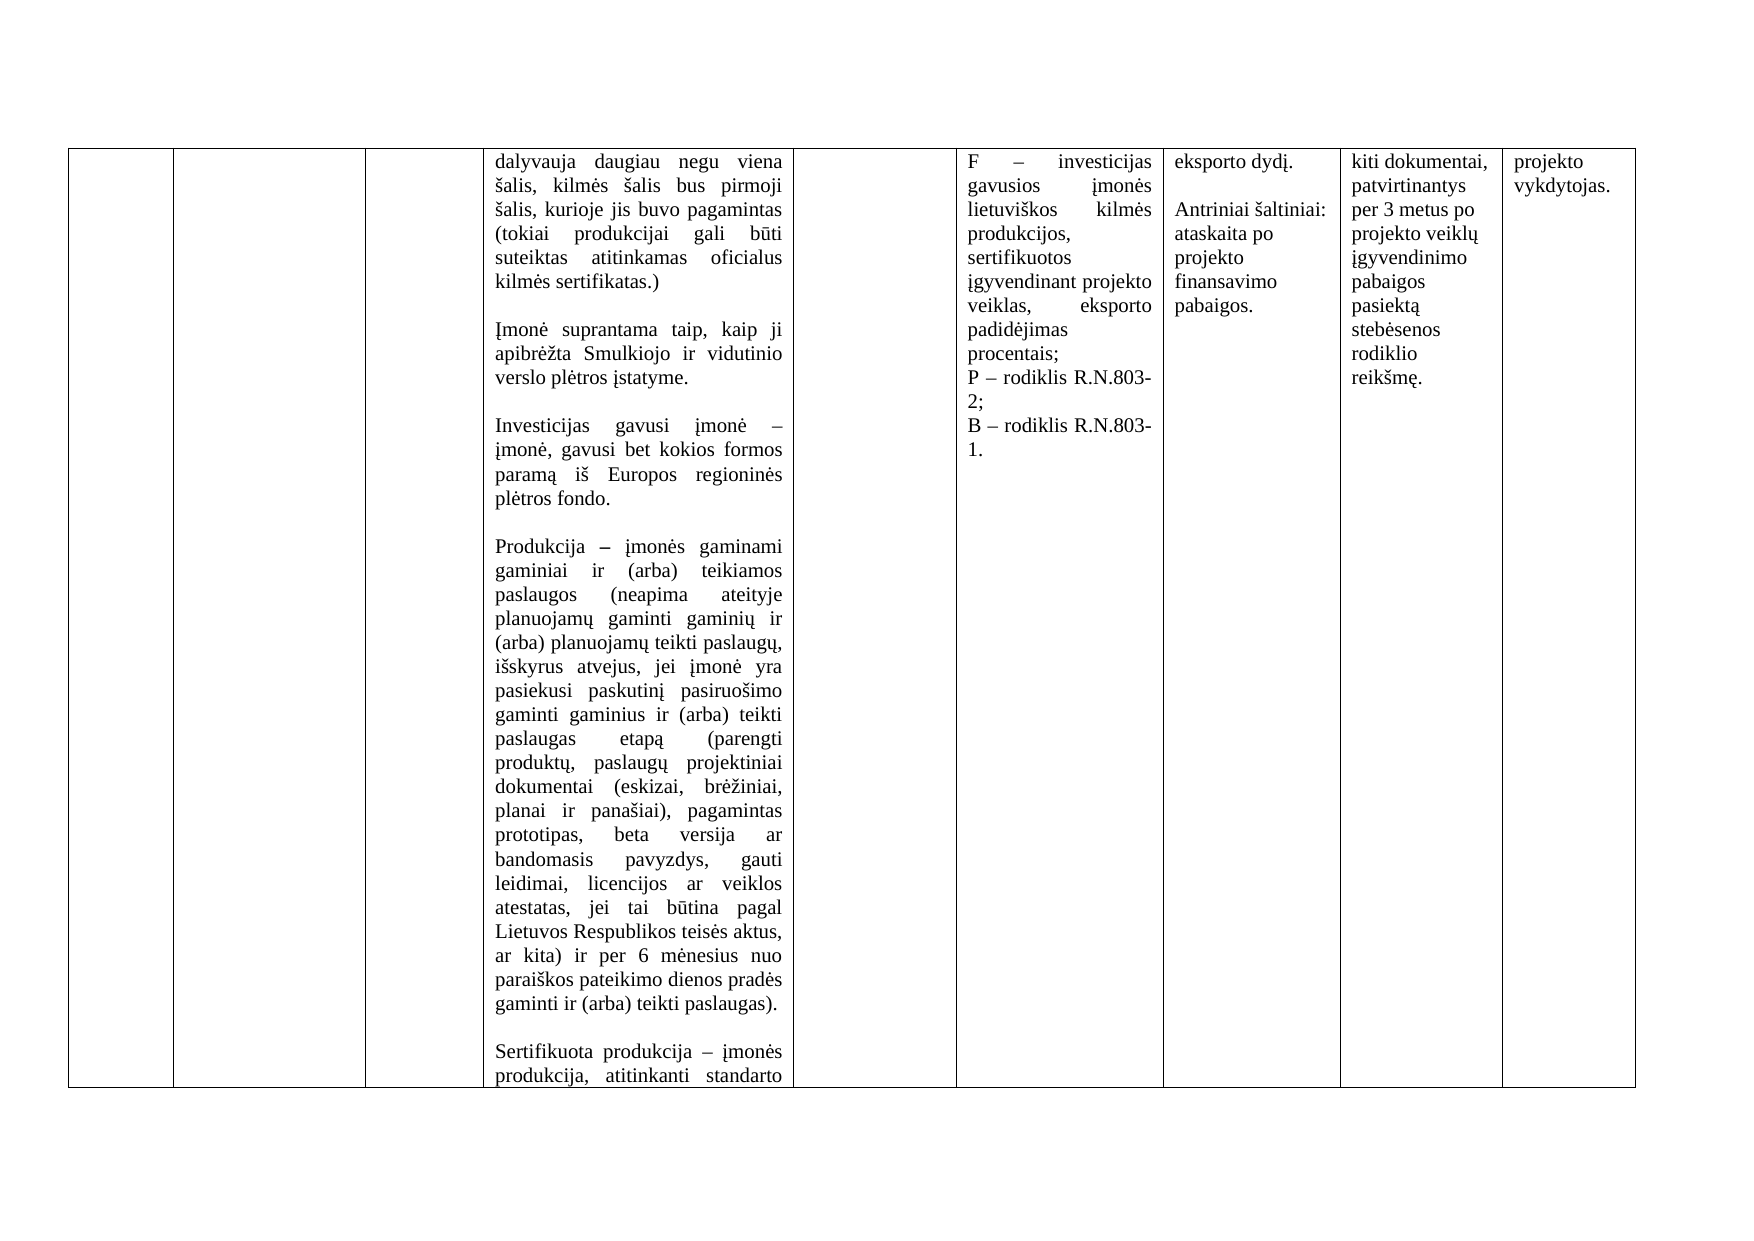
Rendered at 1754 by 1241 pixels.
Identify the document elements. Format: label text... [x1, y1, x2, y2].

table_cell [69, 149, 173, 1087]
table_cell kiti dokumentai, patvirtinantys per 3 metus po projekto veiklų įgyvendinimo pabaigos pasiektą stebėsenos rodiklio reikšmę. [1341, 149, 1502, 1087]
table_cell [366, 149, 483, 1087]
table_cell F – investicijas gavusios įmonės lietuviškos kilmės produkcijos, sertifikuotos įgyvendinant projekto veiklas, eksporto padidėjimas procentais; P – rodiklis R.N.803-2; B – rodiklis R.N.803-1. [957, 149, 1163, 1087]
table_cell dalyvauja daugiau negu viena šalis, kilmės šalis bus pirmoji šalis, kurioje jis buvo pagamintas (tokiai produkcijai gali būti suteiktas atitinkamas oficialus kilmės sertifikatas.) Įmonė suprantama taip, kaip ji apibrėžta Smulkiojo ir vidutinio verslo plėtros įstatyme. Investicijas gavusi įmonė – įmonė, gavusi bet kokios formos paramą iš Europos regioninės plėtros fondo. Produkcija – įmonės gaminami gaminiai ir (arba) teikiamos paslaugos (neapima ateityje planuojamų gaminti gaminių ir (arba) planuojamų teikti paslaugų, išskyrus atvejus, jei įmonė yra pasiekusi paskutinį pasiruošimo gaminti gaminius ir (arba) teikti paslaugas etapą (parengti produktų, paslaugų projektiniai dokumentai (eskizai, brėžiniai, planai ir panašiai), pagamintas prototipas, beta versija ar bandomasis pavyzdys, gauti leidimai, licencijos ar veiklos atestatas, jei tai būtina pagal Lietuvos Respublikos teisės aktus, ar kita) ir per 6 mėnesius nuo paraiškos pateikimo dienos pradės gaminti ir (arba) teikti paslaugas). Sertifikuota produkcija – įmonės produkcija, atitinkanti standarto [484, 149, 793, 1087]
table_cell eksporto dydį. Antriniai šaltiniai: ataskaita po projekto finansavimo pabaigos. [1164, 149, 1340, 1087]
table_cell [174, 149, 365, 1087]
table_cell projekto vykdytojas. [1503, 149, 1635, 1087]
table_cell [794, 149, 956, 1087]
